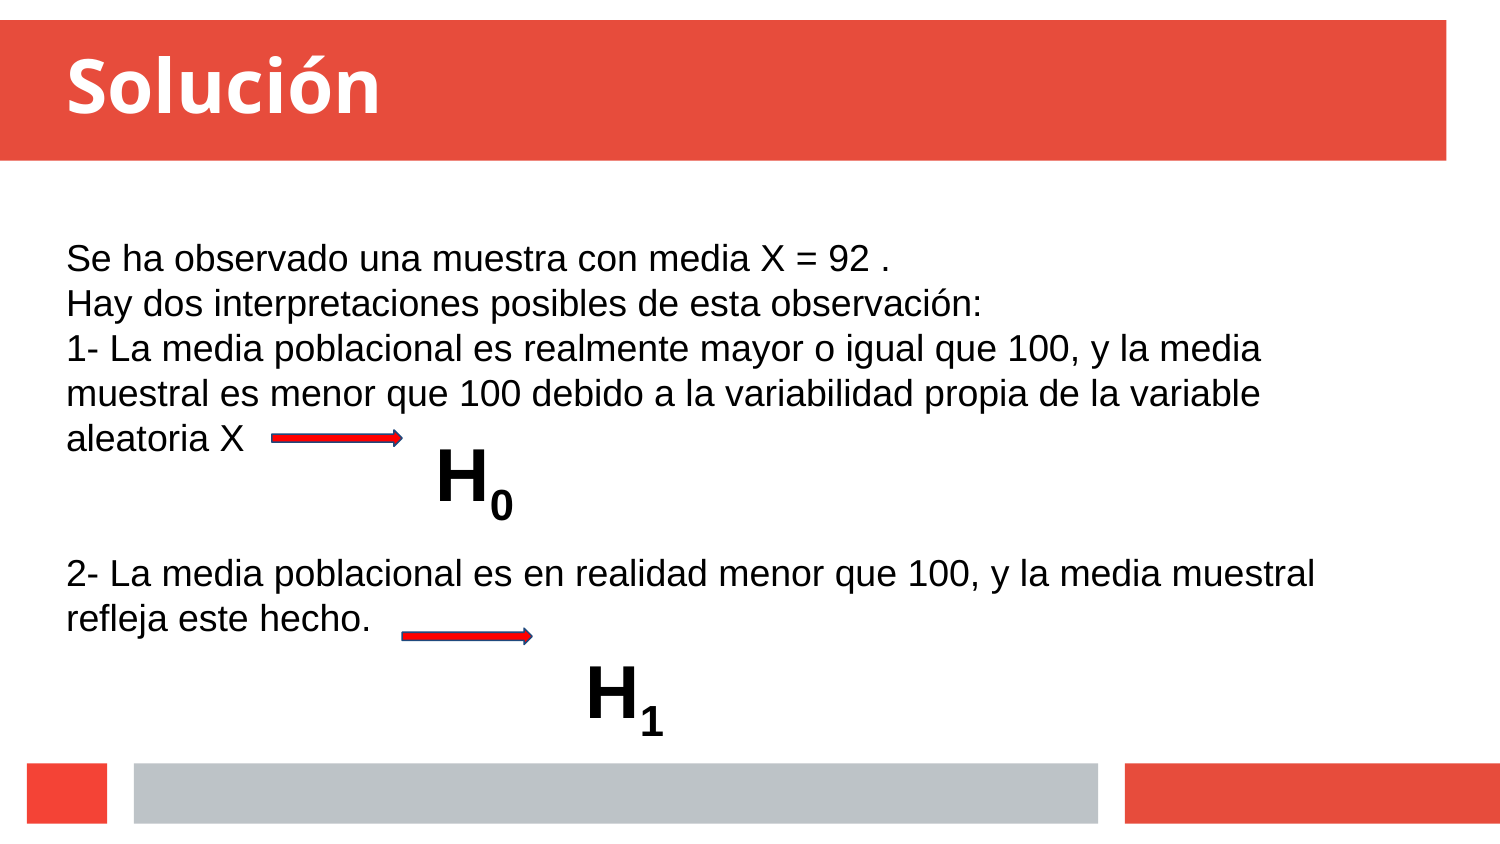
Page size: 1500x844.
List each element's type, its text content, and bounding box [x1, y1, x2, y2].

title Solución [53, 40, 1447, 141]
list Se ha observado una muestra con media X = 92 . Hay dos interpretaciones posibles de esta observación: 1- La media poblacional es realmente mayor o igual que 100, y la media muestral es menor que 100 debido a la variabilidad propia de la variable aleatoria X 2- La media poblacional es en realidad menor que 100, y la media muestral refleja este hecho. [53, 220, 1420, 744]
text_box [402, 632, 420, 641]
text_box H1 [570, 628, 820, 844]
text_box [271, 429, 403, 447]
text_box H0 [420, 411, 670, 681]
